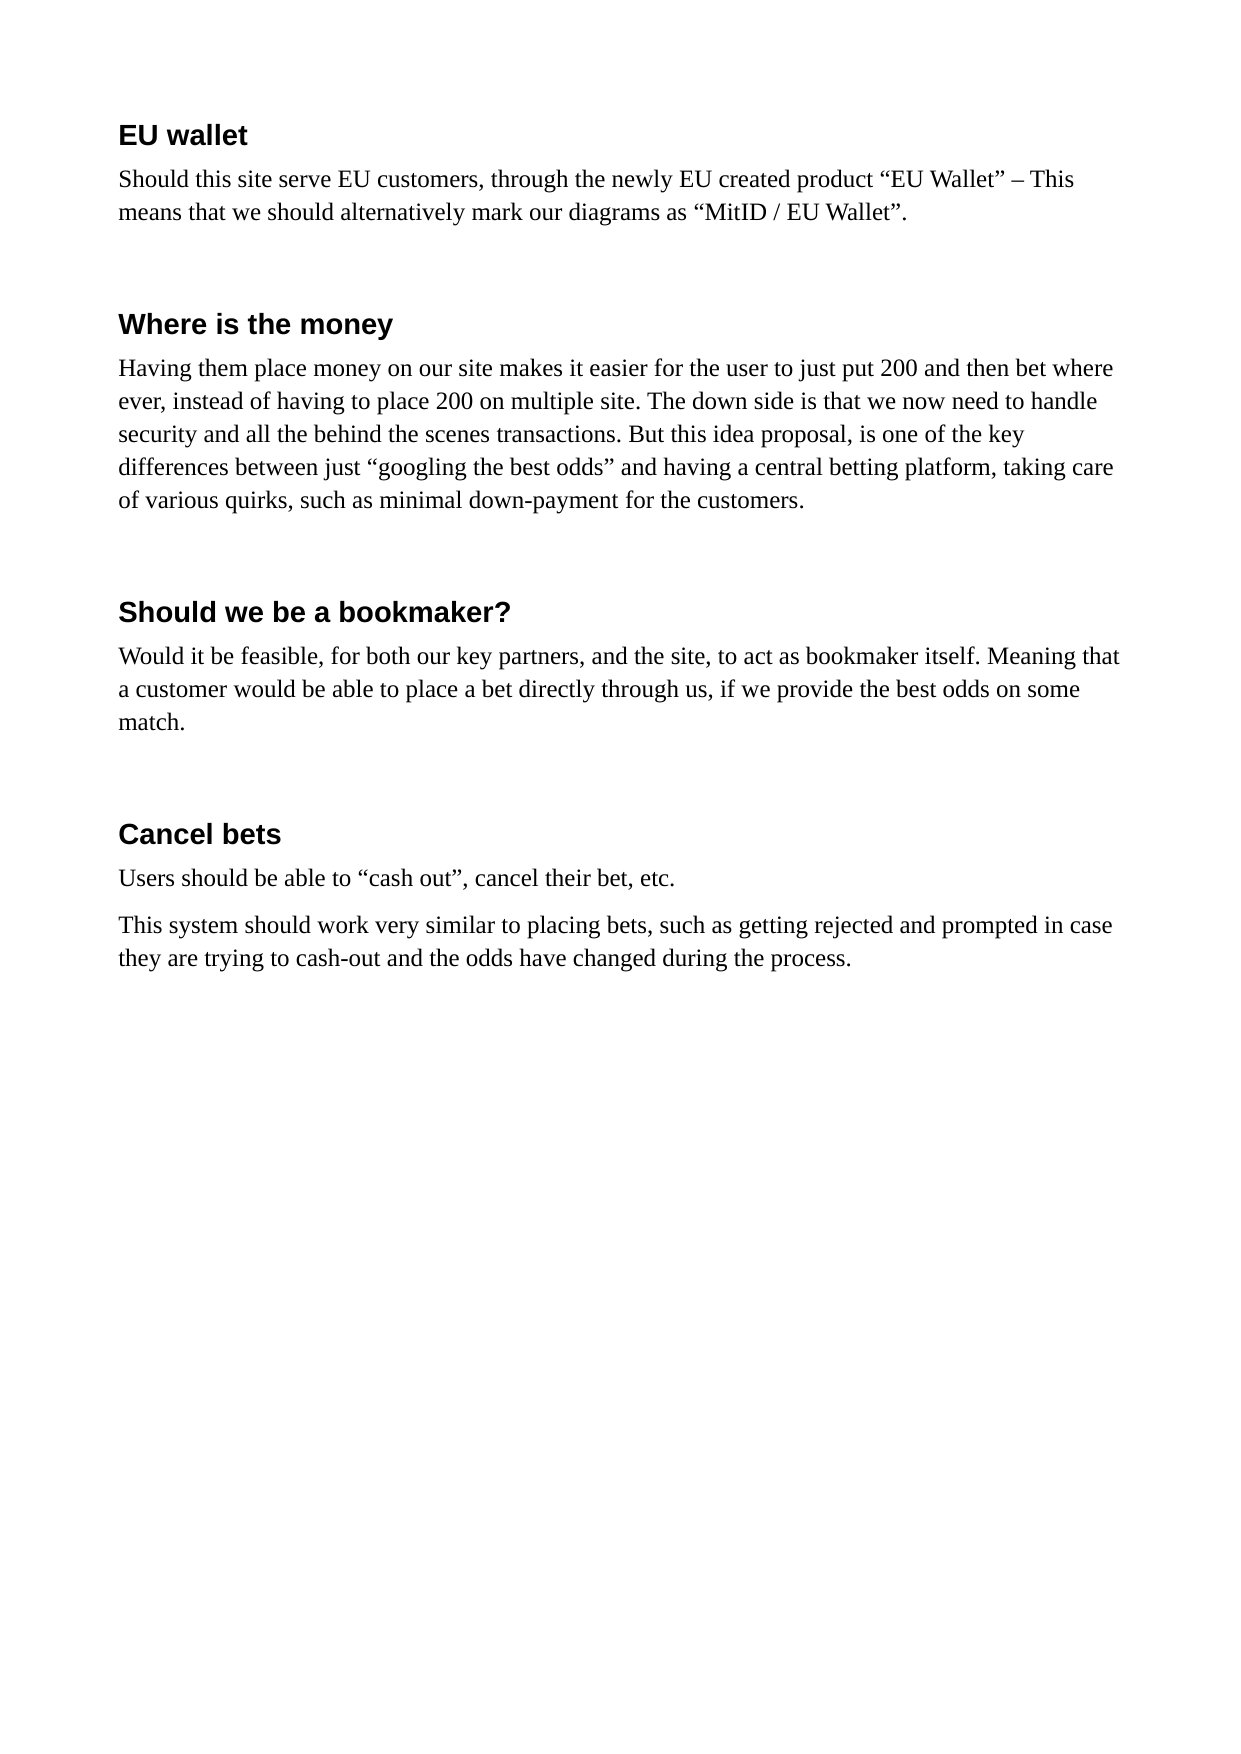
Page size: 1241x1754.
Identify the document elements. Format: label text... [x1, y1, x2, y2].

text Having them place money on our site makes it easier for the user to just put 200 and then bet where ever, instead of having to place 200 on multiple site. The down side is that we now need to handle security and all the behind the scenes transactions. But this idea proposal, is one of the key differences between just “googling the best odds” and having a central betting platform, taking care of various quirks, such as minimal down-payment for the customers. [118, 353, 1122, 514]
subtitle EU wallet [118, 118, 1122, 152]
subtitle Where is the money [118, 307, 1122, 341]
subtitle Cancel bets [118, 817, 1122, 850]
text Should this site serve EU customers, through the newly EU created product “EU Wallet” – This means that we should alternatively mark our diagrams as “MitID / EU Wallet”. [118, 164, 1122, 226]
subtitle Should we be a bookmaker? [118, 595, 1122, 628]
text Users should be able to “cash out”, cancel their bet, etc. [118, 863, 1122, 892]
text This system should work very similar to placing bets, such as getting rejected and prompted in case they are trying to cash-out and the odds have changed during the process. [118, 910, 1122, 972]
text Would it be feasible, for both our key partners, and the site, to act as bookmaker itself. Meaning that a customer would be able to place a bet directly through us, if we provide the best odds on some match. [118, 641, 1122, 736]
